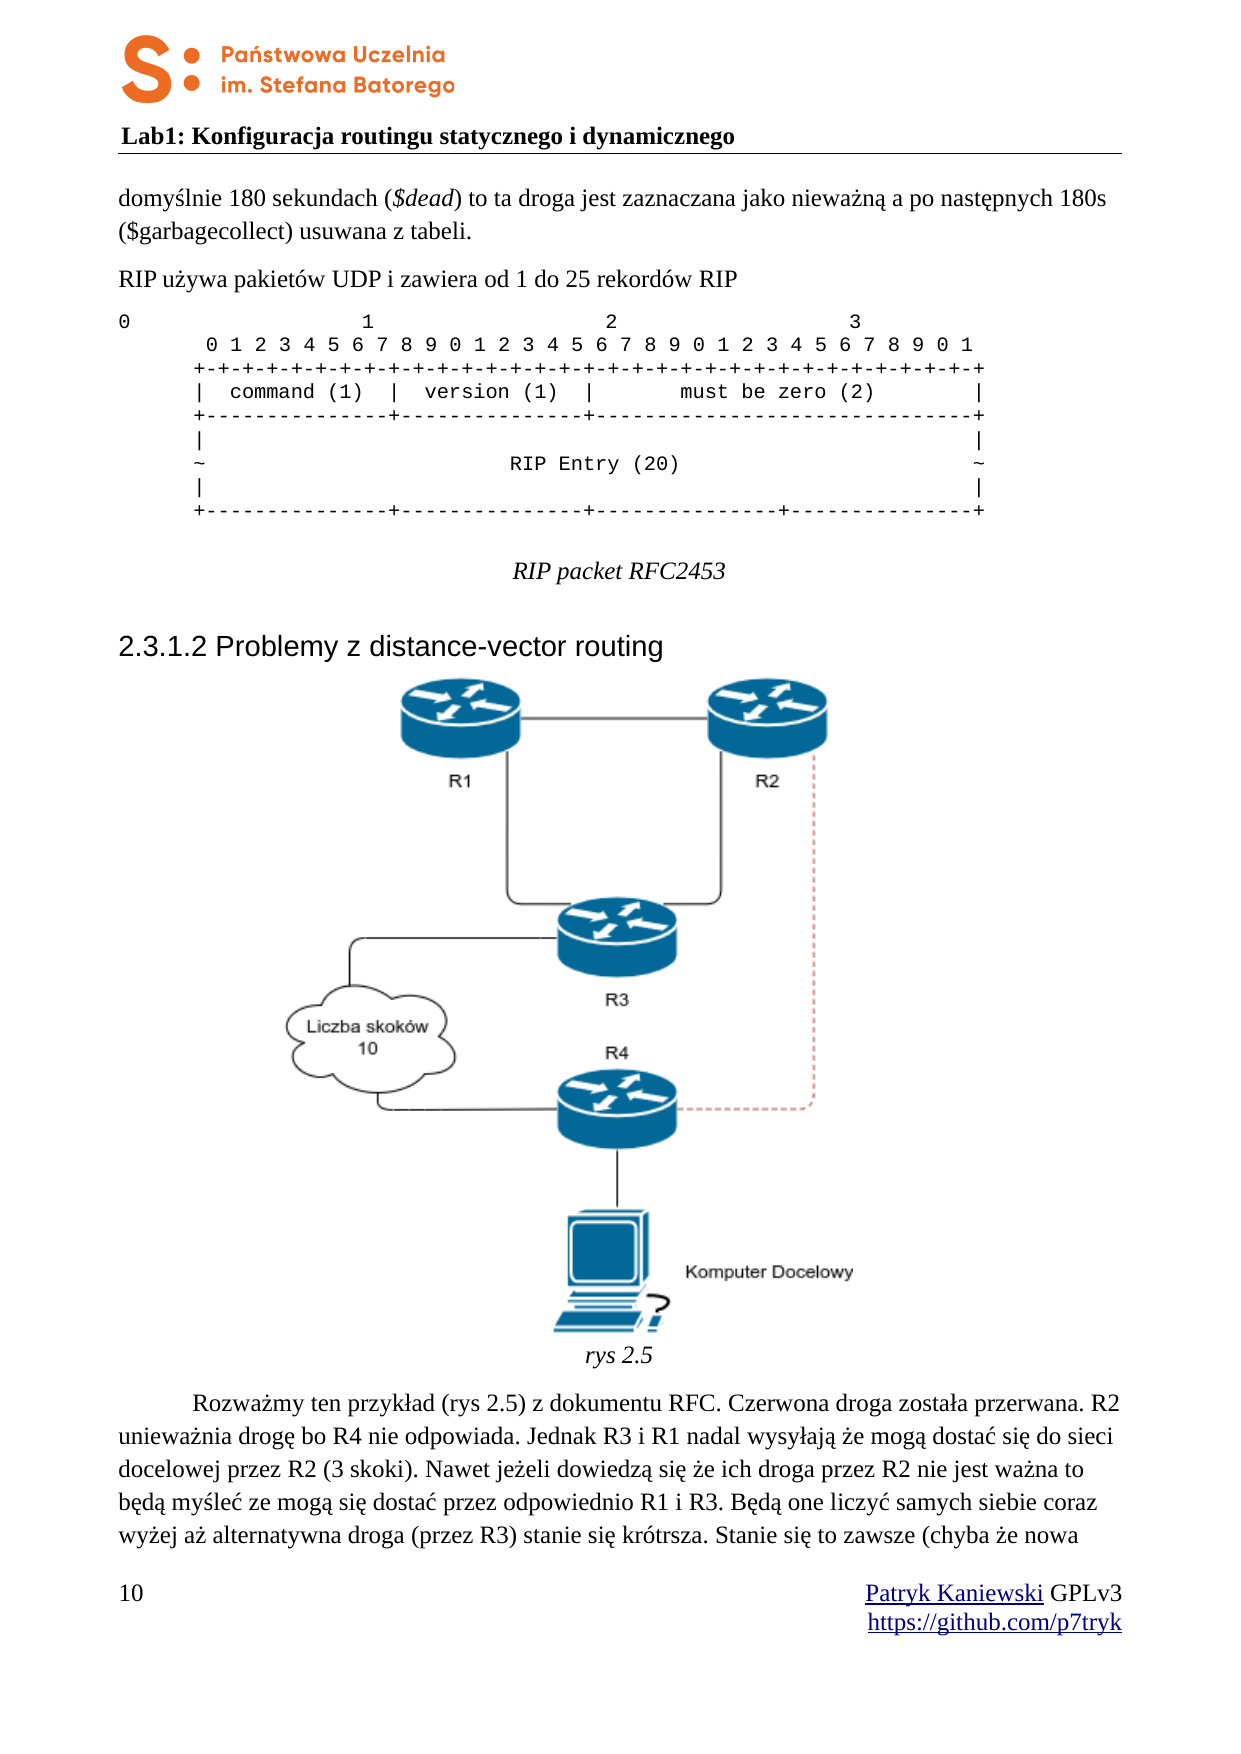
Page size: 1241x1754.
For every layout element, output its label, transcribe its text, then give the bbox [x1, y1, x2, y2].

text +---------------+---------------+-------------------------------+ [118, 405, 1122, 429]
picture [121, 35, 455, 103]
picture [274, 675, 853, 1336]
text +-+-+-+-+-+-+-+-+-+-+-+-+-+-+-+-+-+-+-+-+-+-+-+-+-+-+-+-+-+-+-+-+ [118, 358, 1122, 382]
subtitle 2.3.1.2 Problemy z distance-vector routing [118, 629, 1122, 663]
text RIP używa pakietów UDP i zawiera od 1 do 25 rekordów RIP [118, 264, 1122, 292]
text Rozważmy ten przykład (rys 2.5) z dokumentu RFC. Czerwona droga została przerwana. R2 unieważnia drogę bo R4 nie odpowiada. Jednak R3 i R1 nadal wysyłają że mogą dostać się do sieci docelowej przez R2 (3 skoki). Nawet jeżeli dowiedzą się że ich droga przez R2 nie jest ważna to będą myśleć ze mogą się dostać przez odpowiednio R1 i R3. Będą one liczyć samych siebie coraz wyżej aż alternatywna droga (przez R3) stanie się krótrsza. Stanie się to zawsze (chyba że nowa [118, 1388, 1122, 1549]
text | command (1) | version (1) | must be zero (2) | [118, 382, 1122, 405]
text domyślnie 180 sekundach ($dead) to ta droga jest zaznaczana jako nieważną a po następnych 180s ($garbagecollect) usuwana z tabeli. [118, 183, 1122, 245]
text 0 1 2 3 [118, 311, 1122, 334]
text RIP packet RFC2453 [118, 523, 1122, 585]
text rys 2.5 [118, 1336, 1122, 1369]
text +---------------+---------------+---------------+---------------+ [118, 500, 1122, 523]
text | | [118, 476, 1122, 500]
text | | [118, 429, 1122, 452]
text 0 1 2 3 4 5 6 7 8 9 0 1 2 3 4 5 6 7 8 9 0 1 2 3 4 5 6 7 8 9 0 1 [118, 334, 1122, 358]
text ~ RIP Entry (20) ~ [118, 452, 1122, 476]
